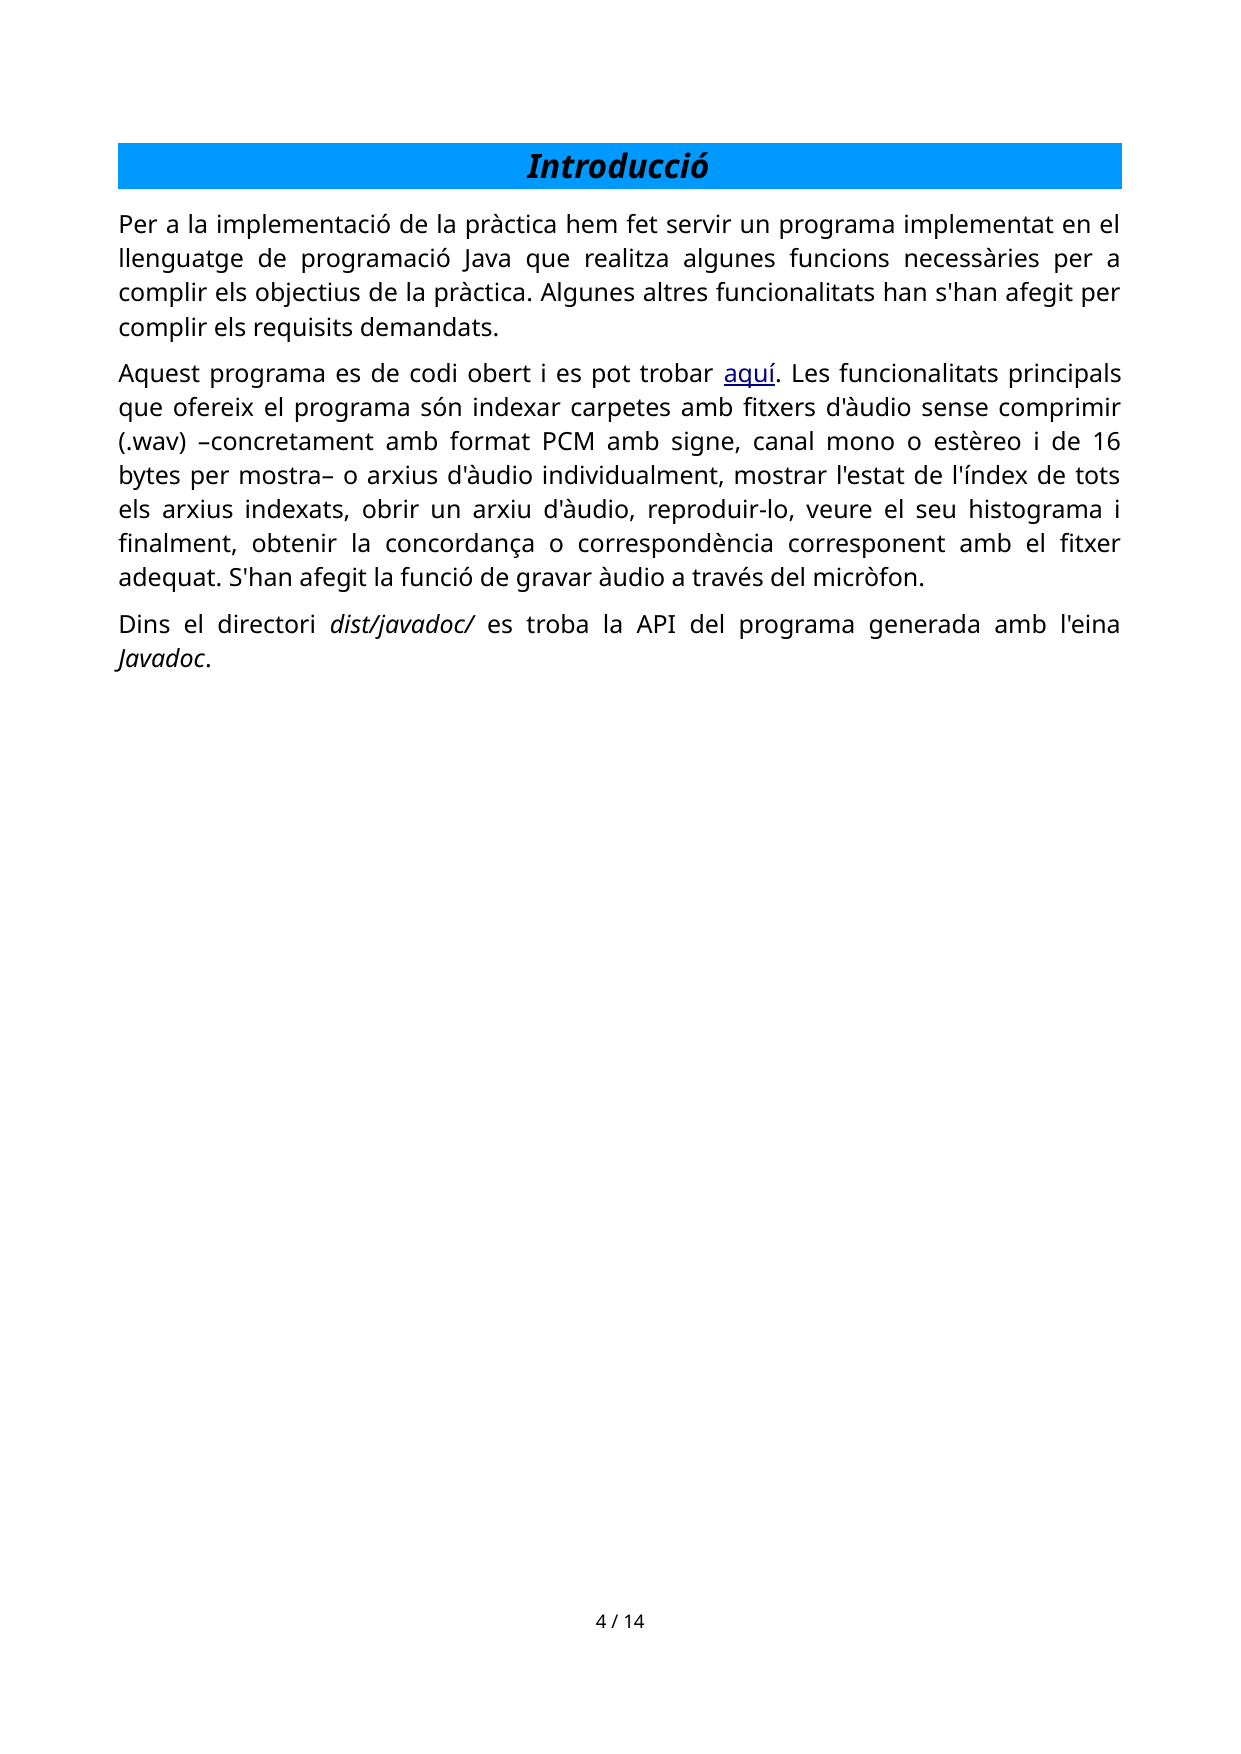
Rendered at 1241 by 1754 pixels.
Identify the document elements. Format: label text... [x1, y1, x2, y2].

text Aquest programa es de codi obert i es pot trobar aquí. Les funcionalitats principals que ofereix el programa són indexar carpetes amb fitxers d'àudio sense comprimir (.wav) –concretament amb format PCM amb signe, canal mono o estèreo i de 16 bytes per mostra– o arxius d'àudio individualment, mostrar l'estat de l'índex de tots els arxius indexats, obrir un arxiu d'àudio, reproduir-lo, veure el seu histograma i finalment, obtenir la concordança o correspondència corresponent amb el fitxer adequat. S'han afegit la funció de gravar àudio a través del micròfon. [118, 356, 1122, 594]
text Per a la implementació de la pràctica hem fet servir un programa implementat en el llenguatge de programació Java que realitza algunes funcions necessàries per a complir els objectius de la pràctica. Algunes altres funcionalitats han s'han afegit per complir els requisits demandats. [118, 207, 1122, 343]
subtitle Introducció [118, 143, 1122, 189]
text Dins el directori dist/javadoc/ es troba la API del programa generada amb l'eina Javadoc. [118, 607, 1122, 675]
